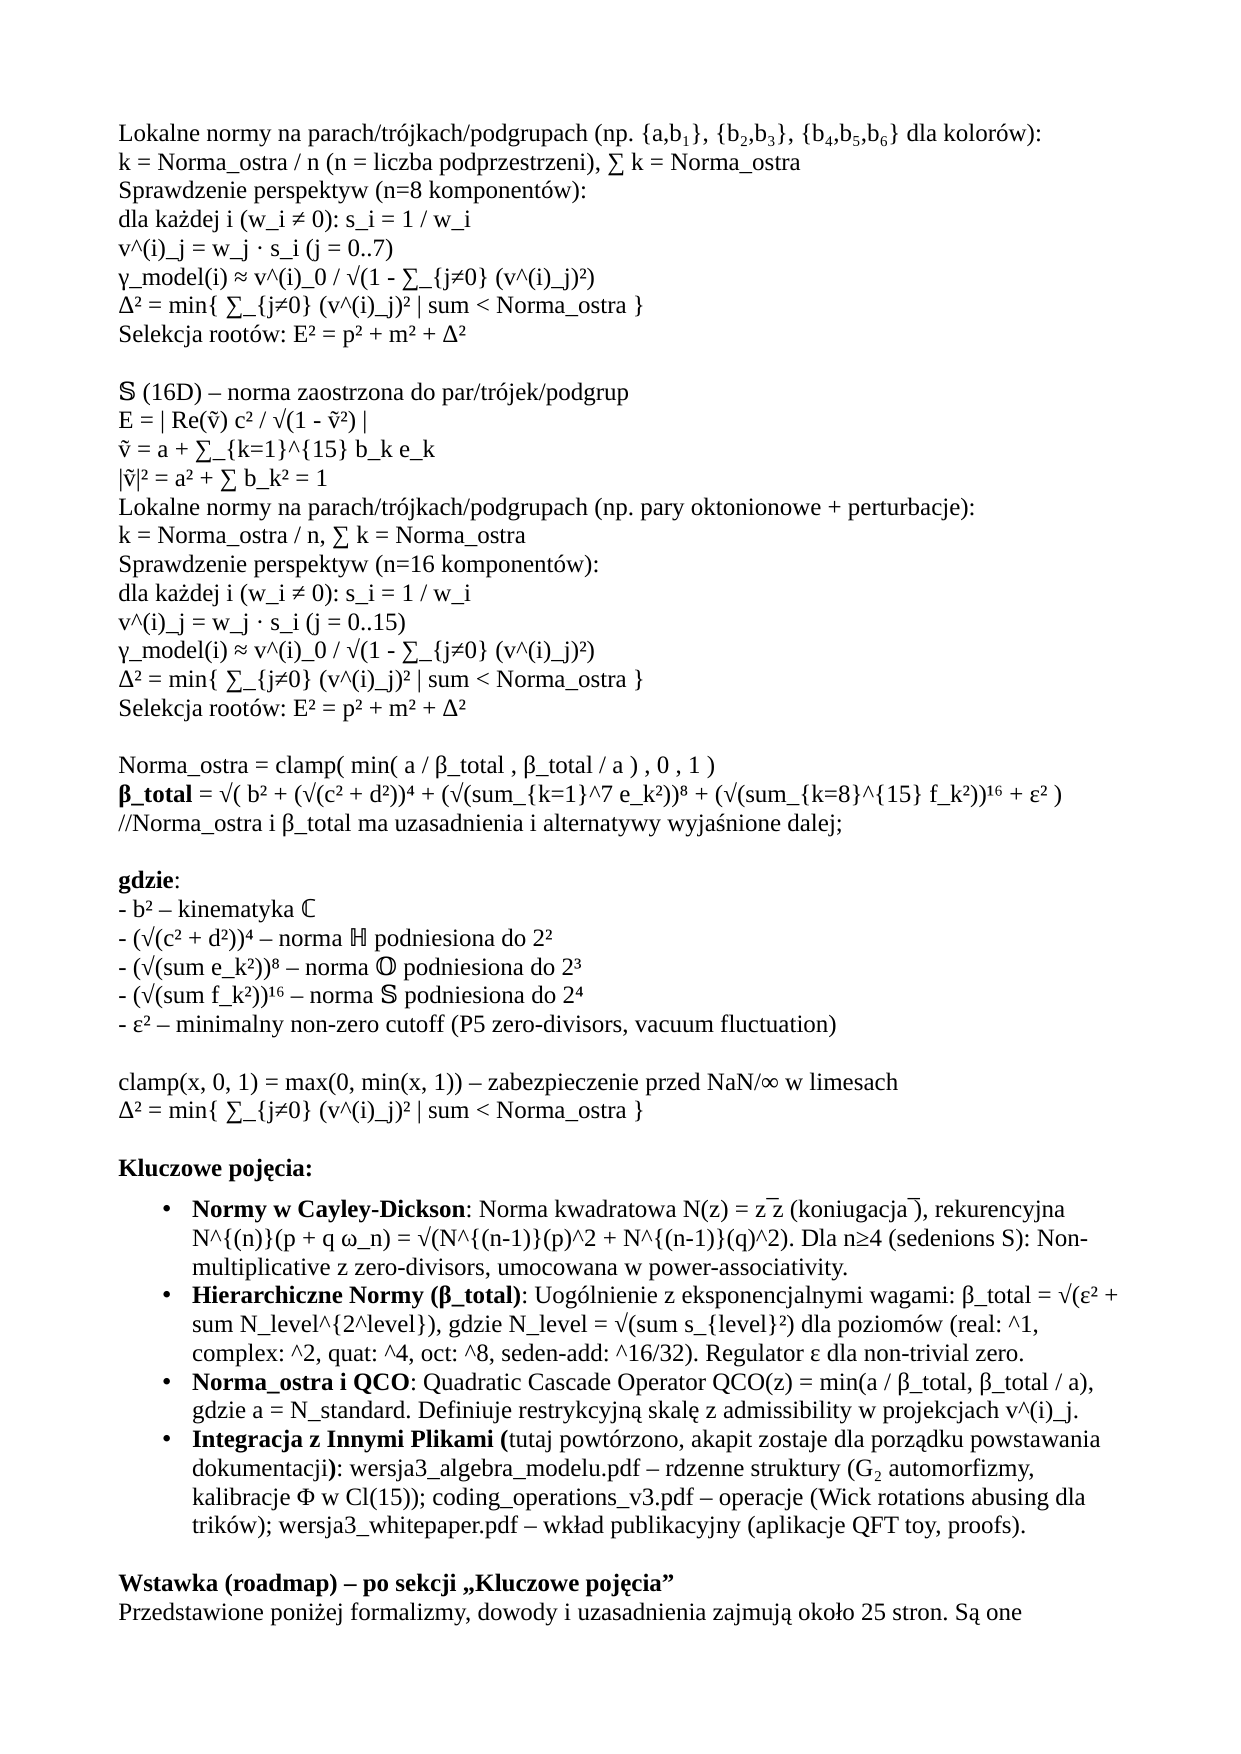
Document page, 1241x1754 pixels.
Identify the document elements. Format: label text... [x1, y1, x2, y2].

list Hierarchiczne Normy (β_total): Uogólnienie z eksponencjalnymi wagami: β_total = √(ε² + sum N_level^{2^level}), gdzie N_level = √(sum s_{level}²) dla poziomów (real: ^1, complex: ^2, quat: ^4, oct: ^8, seden-add: ^16/32). Regulator ε dla non-trivial zero. [162, 1281, 1122, 1367]
list Integracja z Innymi Plikami (tutaj powtórzono, akapit zostaje dla porządku powstawania dokumentacji): wersja3_algebra_modelu.pdf – rdzenne struktury (G₂ automorfizmy, kalibracje Φ w Cl(15)); coding_operations_v3.pdf – operacje (Wick rotations abusing dla trików); wersja3_whitepaper.pdf – wkład publikacyjny (aplikacje QFT toy, proofs). [162, 1424, 1122, 1539]
text Kluczowe pojęcia: [118, 1153, 1122, 1182]
list Normy w Cayley-Dickson: Norma kwadratowa N(z) = z ̅z (koniugacja ̅), rekurencyjna N^{(n)}(p + q ω_n) = √(N^{(n-1)}(p)^2 + N^{(n-1)}(q)^2). Dla n≥4 (sedenions S): Non-multiplicative z zero-divisors, umocowana w power-associativity. [162, 1194, 1122, 1281]
text Lokalne normy na parach/trójkach/podgrupach (np. {a,b₁}, {b₂,b₃}, {b₄,b₅,b₆} dla kolorów): k = Norma_ostra / n (n = liczba podprzestrzeni), ∑ k = Norma_ostra Sprawdzenie perspektyw (n=8 komponentów): dla każdej i (w_i ≠ 0): s_i = 1 / w_i v^(i)_j = w_j · s_i (j = 0..7) γ_model(i) ≈ v^(i)_0 / √(1 - ∑_{j≠0} (v^(i)_j)²) Δ² = min{ ∑_{j≠0} (v^(i)_j)² | sum < Norma_ostra } Selekcja rootów: E² = p² + m² + Δ² 𝕊 (16D) – norma zaostrzona do par/trójek/podgrup E = | Re(ṽ) c² / √(1 - ṽ²) | ṽ = a + ∑_{k=1}^{15} b_k e_k |ṽ|² = a² + ∑ b_k² = 1 Lokalne normy na parach/trójkach/podgrupach (np. pary oktonionowe + perturbacje): k = Norma_ostra / n, ∑ k = Norma_ostra Sprawdzenie perspektyw (n=16 komponentów): dla każdej i (w_i ≠ 0): s_i = 1 / w_i v^(i)_j = w_j · s_i (j = 0..15) γ_model(i) ≈ v^(i)_0 / √(1 - ∑_{j≠0} (v^(i)_j)²) Δ² = min{ ∑_{j≠0} (v^(i)_j)² | sum < Norma_ostra } Selekcja rootów: E² = p² + m² + Δ² Norma_ostra = clamp( min( a / β_total , β_total / a ) , 0 , 1 ) β_total = √( b² + (√(c² + d²))⁴ + (√(sum_{k=1}^7 e_k²))⁸ + (√(sum_{k=8}^{15} f_k²))¹⁶ + ε² ) //Norma_ostra i β_total ma uzasadnienia i alternatywy wyjaśnione dalej; [118, 118, 1122, 837]
text gdzie: - b² – kinematyka ℂ - (√(c² + d²))⁴ – norma ℍ podniesiona do 2² - (√(sum e_k²))⁸ – norma 𝕆 podniesiona do 2³ - (√(sum f_k²))¹⁶ – norma 𝕊 podniesiona do 2⁴ - ε² – minimalny non-zero cutoff (P5 zero-divisors, vacuum fluctuation) clamp(x, 0, 1) = max(0, min(x, 1)) – zabezpieczenie przed NaN/∞ w limesach Δ² = min{ ∑_{j≠0} (v^(i)_j)² | sum < Norma_ostra } [118, 837, 1122, 1124]
list Norma_ostra i QCO: Quadratic Cascade Operator QCO(z) = min(a / β_total, β_total / a), gdzie a = N_standard. Definiuje restrykcyjną skalę z admissibility w projekcjach v^(i)_j. [162, 1367, 1122, 1424]
text Przedstawione poniżej formalizmy, dowody i uzasadnienia zajmują około 25 stron. Są one [118, 1597, 1122, 1626]
text Wstawka (roadmap) – po sekcji „Kluczowe pojęcia” [118, 1568, 1122, 1597]
